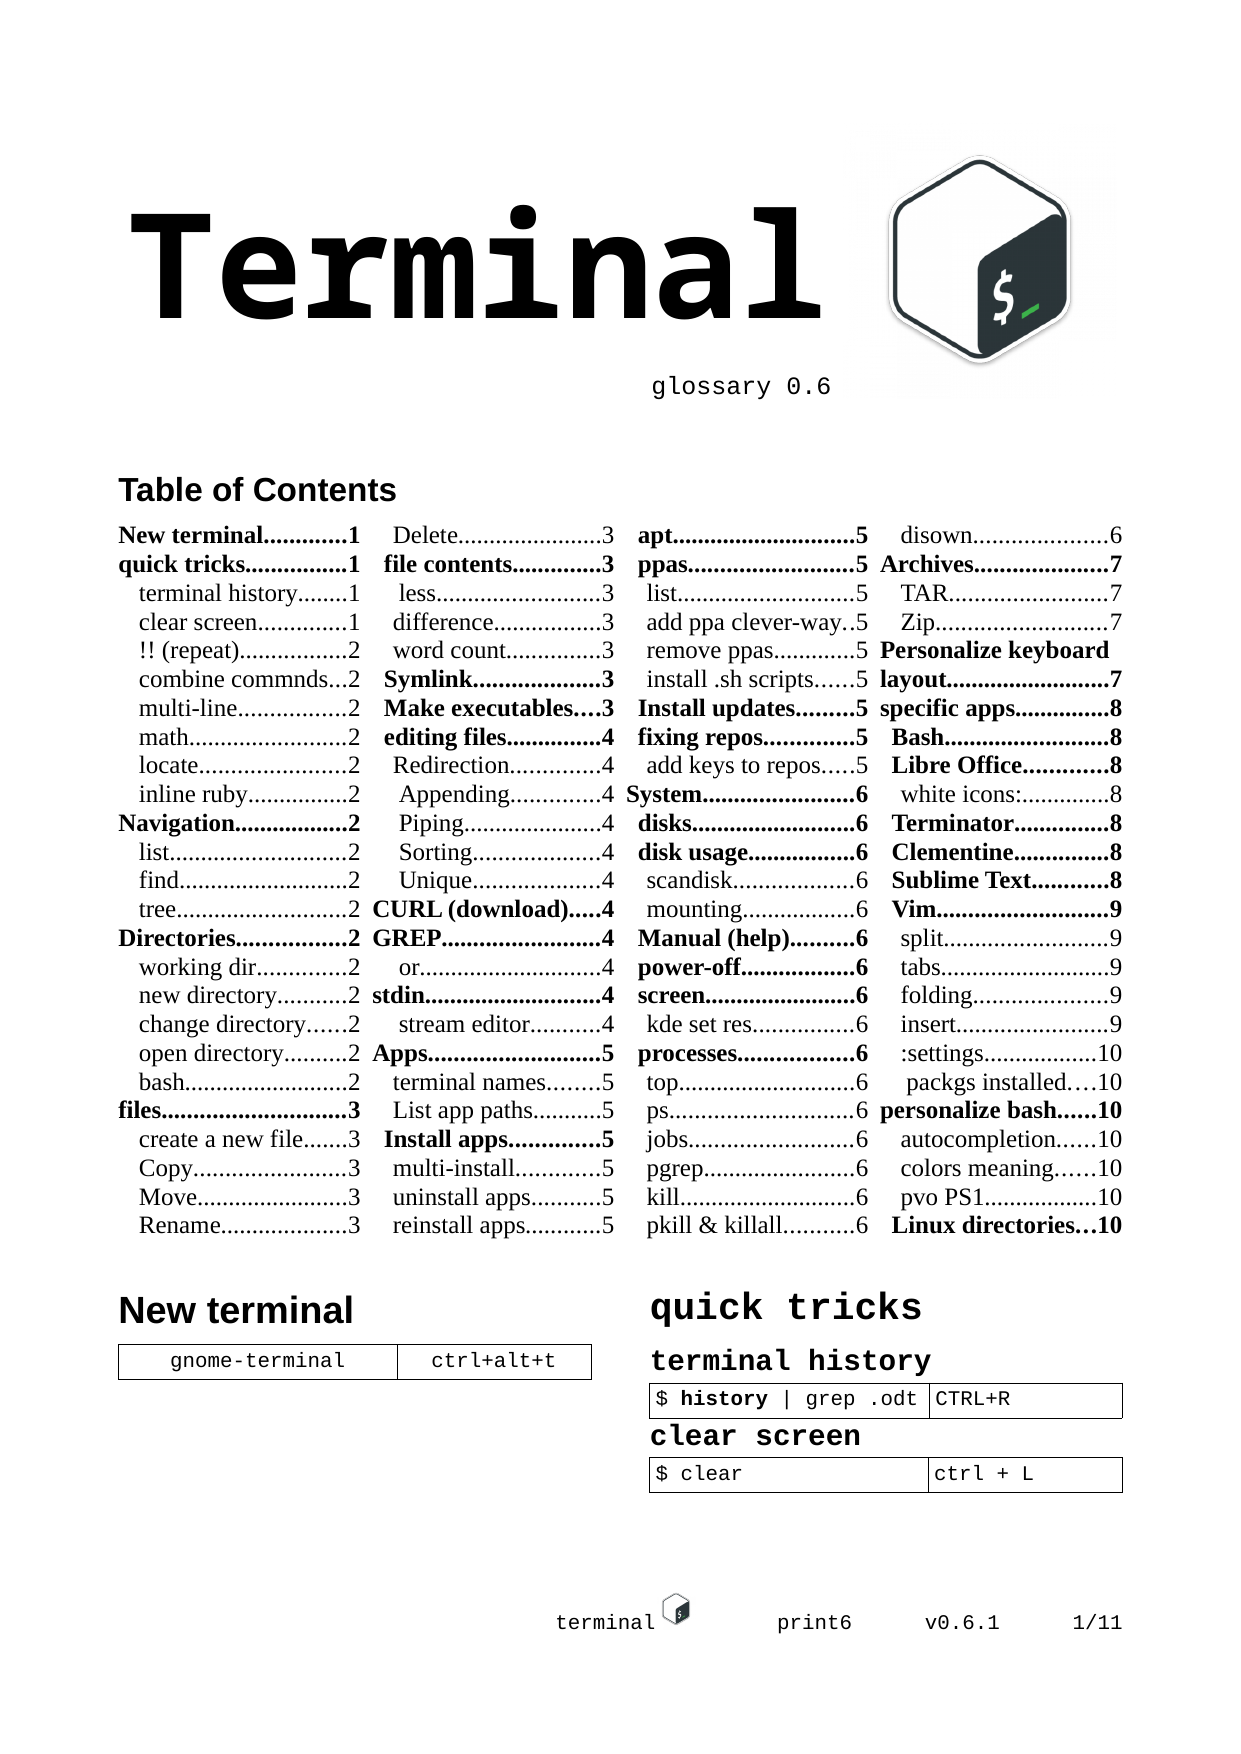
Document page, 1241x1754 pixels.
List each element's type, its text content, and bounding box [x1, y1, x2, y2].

text screen 6 [638, 981, 868, 1009]
text multi-line 2 [139, 693, 360, 722]
table_header ctrl+alt+t [398, 1345, 591, 1379]
text uninstall apps 5 [393, 1182, 614, 1211]
text pkill & killall 6 [646, 1211, 868, 1239]
text terminal history 1 [139, 578, 360, 607]
text Apps 5 [372, 1038, 614, 1067]
text Unique 4 [398, 866, 614, 894]
text multi-install 5 [393, 1153, 614, 1182]
text Personalize keyboard layout 7 [880, 636, 1122, 693]
table_header $ clear [650, 1458, 928, 1492]
text new directory 2 [139, 981, 360, 1009]
text editing files 4 [384, 722, 614, 751]
text disown 6 [900, 521, 1122, 549]
text Install updates 5 [638, 693, 868, 722]
text System 6 [626, 779, 868, 808]
text Delete 3 [393, 521, 614, 549]
text file contents 3 [384, 549, 614, 578]
text install .sh scripts 5 [646, 664, 868, 693]
text Directories 2 [118, 923, 360, 952]
subtitle New terminal [118, 1288, 591, 1332]
text jobs 6 [646, 1124, 868, 1153]
text Manual (help) 6 [638, 923, 868, 952]
table_header gnome-terminal [119, 1345, 397, 1379]
text math 2 [139, 722, 360, 751]
text less 3 [398, 578, 614, 607]
text Piping 4 [398, 808, 614, 837]
text :settings 10 [900, 1038, 1122, 1067]
text or 4 [398, 952, 614, 981]
text List app paths 5 [393, 1096, 614, 1124]
text GREP 4 [372, 923, 614, 952]
text personalize bash 10 [880, 1096, 1122, 1124]
picture [842, 123, 1117, 399]
text Make executables 3 [384, 693, 614, 722]
table_header [837, 118, 1123, 421]
text packgs installed 10 [906, 1067, 1122, 1096]
subtitle quick tricks [649, 1288, 1122, 1331]
text power-off 6 [638, 952, 868, 981]
text disk usage 6 [638, 837, 868, 866]
text list 5 [646, 578, 868, 607]
text Libre Office 8 [891, 751, 1122, 779]
subtitle Table of Contents [118, 469, 1122, 508]
text Sublime Text 8 [891, 866, 1122, 894]
text add keys to repos 5 [646, 751, 868, 779]
text Copy 3 [139, 1153, 360, 1182]
text scandisk 6 [646, 866, 868, 894]
text autocompletion 10 [900, 1124, 1122, 1153]
text Archives 7 [880, 549, 1122, 578]
text find 2 [139, 866, 360, 894]
text TAR 7 [900, 578, 1122, 607]
text specific apps 8 [880, 693, 1122, 722]
subtitle terminal history [649, 1346, 1122, 1379]
text kde set res 6 [646, 1009, 868, 1038]
table_header Terminal glossary 0.6 [118, 118, 837, 421]
text processes 6 [638, 1038, 868, 1067]
text Symlink 3 [384, 664, 614, 693]
text apt 5 [638, 521, 868, 549]
text open directory 2 [139, 1038, 360, 1067]
text Sorting 4 [398, 837, 614, 866]
text insert 9 [900, 1009, 1122, 1038]
text folding 9 [900, 981, 1122, 1009]
text Install apps 5 [384, 1124, 614, 1153]
text Bash 8 [891, 722, 1122, 751]
subtitle clear screen [649, 1421, 1122, 1454]
table_header ctrl + L [929, 1458, 1122, 1492]
text files 3 [118, 1096, 360, 1124]
table_header CTRL+R [930, 1384, 1122, 1418]
text working dir 2 [139, 952, 360, 981]
text split 9 [900, 923, 1122, 952]
text Redirection 4 [393, 751, 614, 779]
text ppas 5 [638, 549, 868, 578]
text clear screen 1 [139, 607, 360, 636]
text bash 2 [139, 1067, 360, 1096]
text terminal names 5 [393, 1067, 614, 1096]
text Move 3 [139, 1182, 360, 1211]
text Zip 7 [900, 607, 1122, 636]
text pvo PS1 10 [900, 1182, 1122, 1211]
text locate 2 [139, 751, 360, 779]
text difference 3 [393, 607, 614, 636]
text reinstall apps 5 [393, 1211, 614, 1239]
table_header $ history | grep .odt [650, 1384, 929, 1418]
text Appending 4 [398, 779, 614, 808]
text add ppa clever-way 5 [646, 607, 868, 636]
text New terminal 1 [118, 521, 360, 549]
text inline ruby 2 [139, 779, 360, 808]
text list 2 [139, 837, 360, 866]
text Terminator 8 [891, 808, 1122, 837]
text Clementine 8 [891, 837, 1122, 866]
text Navigation 2 [118, 808, 360, 837]
text top 6 [646, 1067, 868, 1096]
picture [655, 1588, 697, 1630]
text combine commnds 2 [139, 664, 360, 693]
text quick tricks 1 [118, 549, 360, 578]
text create a new file 3 [139, 1124, 360, 1153]
text change directory 2 [139, 1009, 360, 1038]
text stdin 4 [372, 981, 614, 1009]
text fixing repos 5 [638, 722, 868, 751]
text tabs 9 [900, 952, 1122, 981]
text !! (repeat) 2 [139, 636, 360, 664]
text stream editor 4 [398, 1009, 614, 1038]
text disks 6 [638, 808, 868, 837]
text pgrep 6 [646, 1153, 868, 1182]
text mounting 6 [646, 894, 868, 923]
text kill 6 [646, 1182, 868, 1211]
text tree 2 [139, 894, 360, 923]
text CURL (download) 4 [372, 894, 614, 923]
text word count 3 [393, 636, 614, 664]
text remove ppas 5 [646, 636, 868, 664]
text colors meaning 10 [900, 1153, 1122, 1182]
text Rename 3 [139, 1211, 360, 1239]
text white icons: 8 [900, 779, 1122, 808]
text Vim 9 [891, 894, 1122, 923]
text Linux directories 10 [891, 1211, 1122, 1239]
text ps 6 [646, 1096, 868, 1124]
